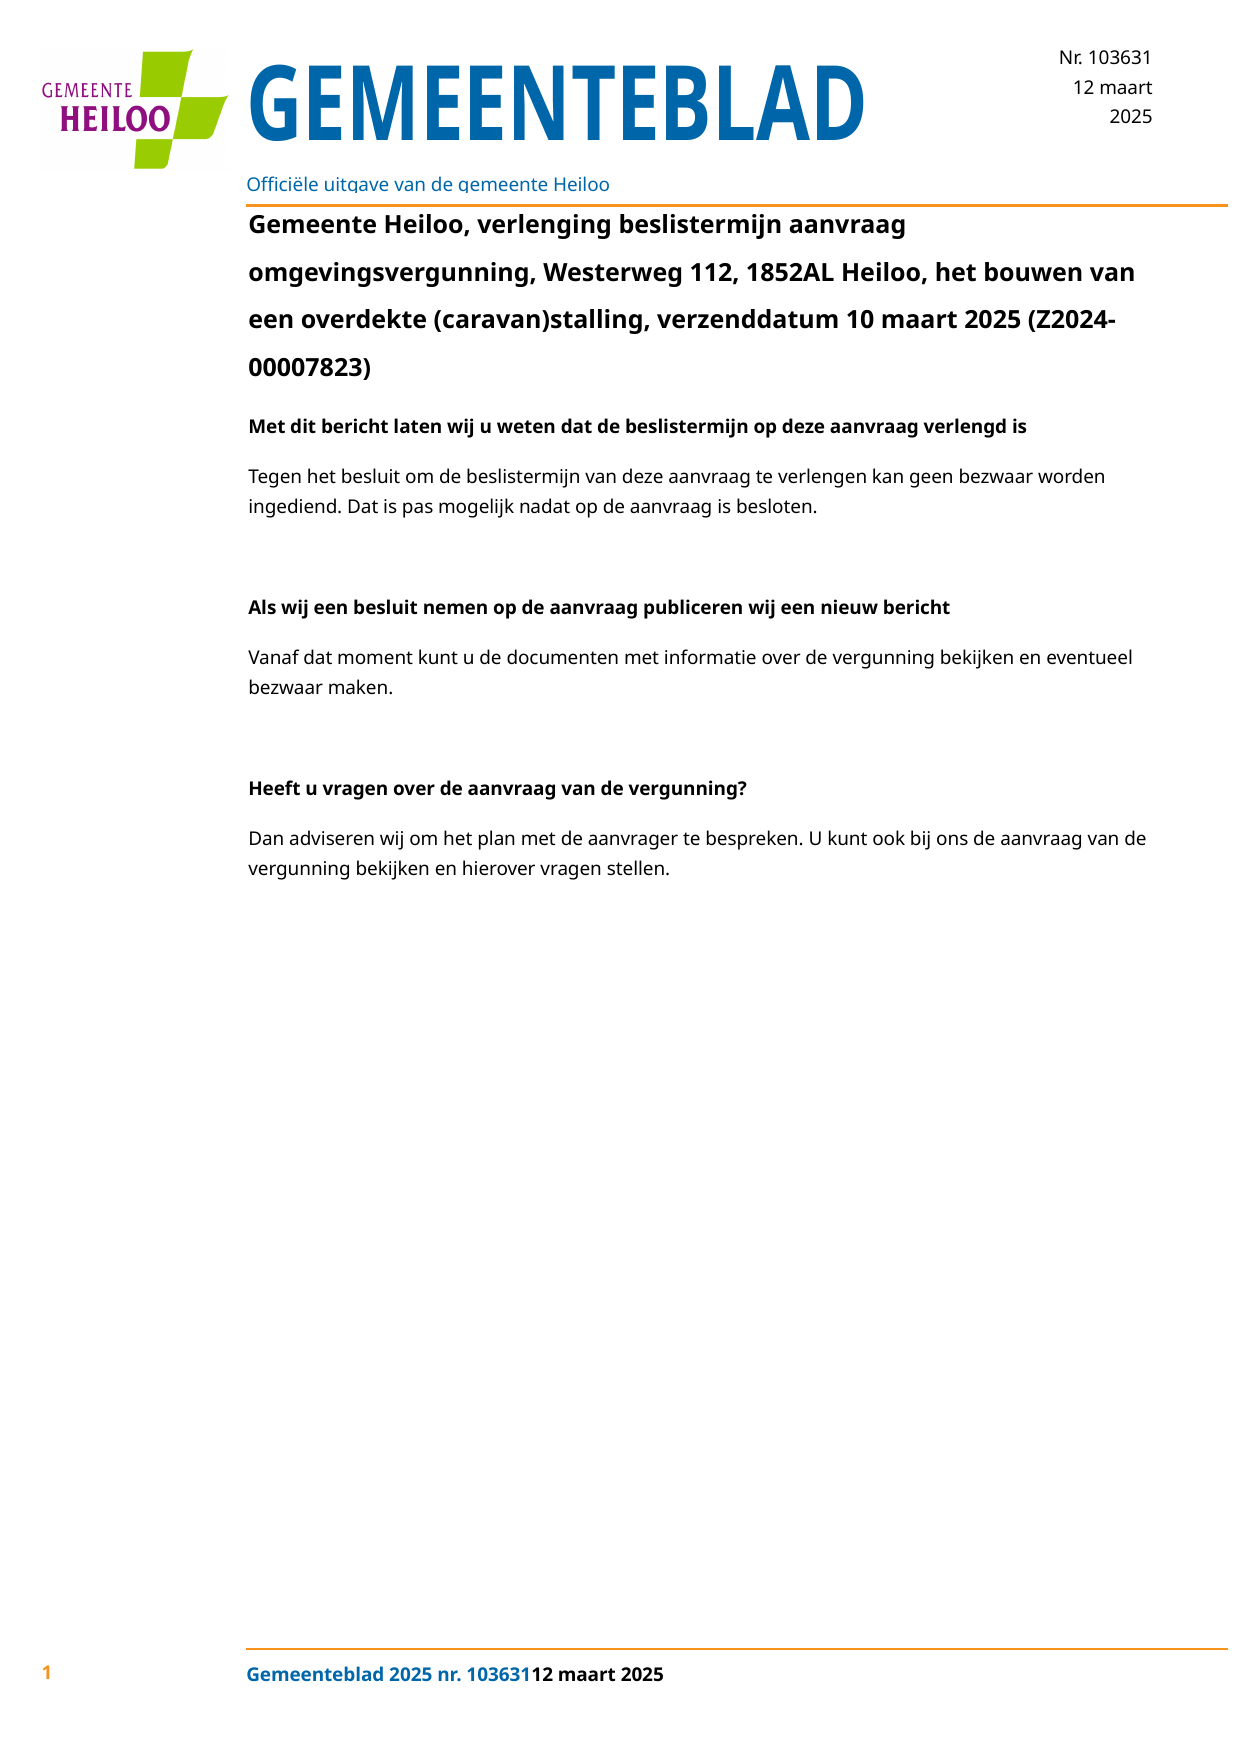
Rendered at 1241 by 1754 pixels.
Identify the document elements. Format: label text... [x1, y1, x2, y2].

text Met dit bericht laten wij u weten dat de beslistermijn op deze aanvraag verlengd is [248, 413, 1152, 439]
text Dan adviseren wij om het plan met de aanvrager te bespreken. U kunt ook bij ons de aanvraag van de vergunning bekijken en hierover vragen stellen. [248, 825, 1152, 881]
text Vanaf dat moment kunt u de documenten met informatie over de vergunning bekijken en eventueel bezwaar maken. [248, 644, 1152, 700]
text Tegen het besluit om de beslistermijn van deze aanvraag te verlengen kan geen bezwaar worden ingediend. Dat is pas mogelijk nadat op de aanvraag is besloten. [248, 463, 1152, 519]
text Als wij een besluit nemen op de aanvraag publiceren wij een nieuw bericht [248, 594, 1152, 620]
text Gemeente Heiloo, verlenging beslistermijn aanvraag omgevingsvergunning, Westerweg 112, 1852AL Heiloo, het bouwen van een overdekte (caravan)stalling, verzenddatum 10 maart 2025 (Z2024-00007823) [248, 207, 1152, 384]
text Heeft u vragen over de aanvraag van de vergunning? [248, 775, 1152, 801]
picture [41, 47, 231, 172]
